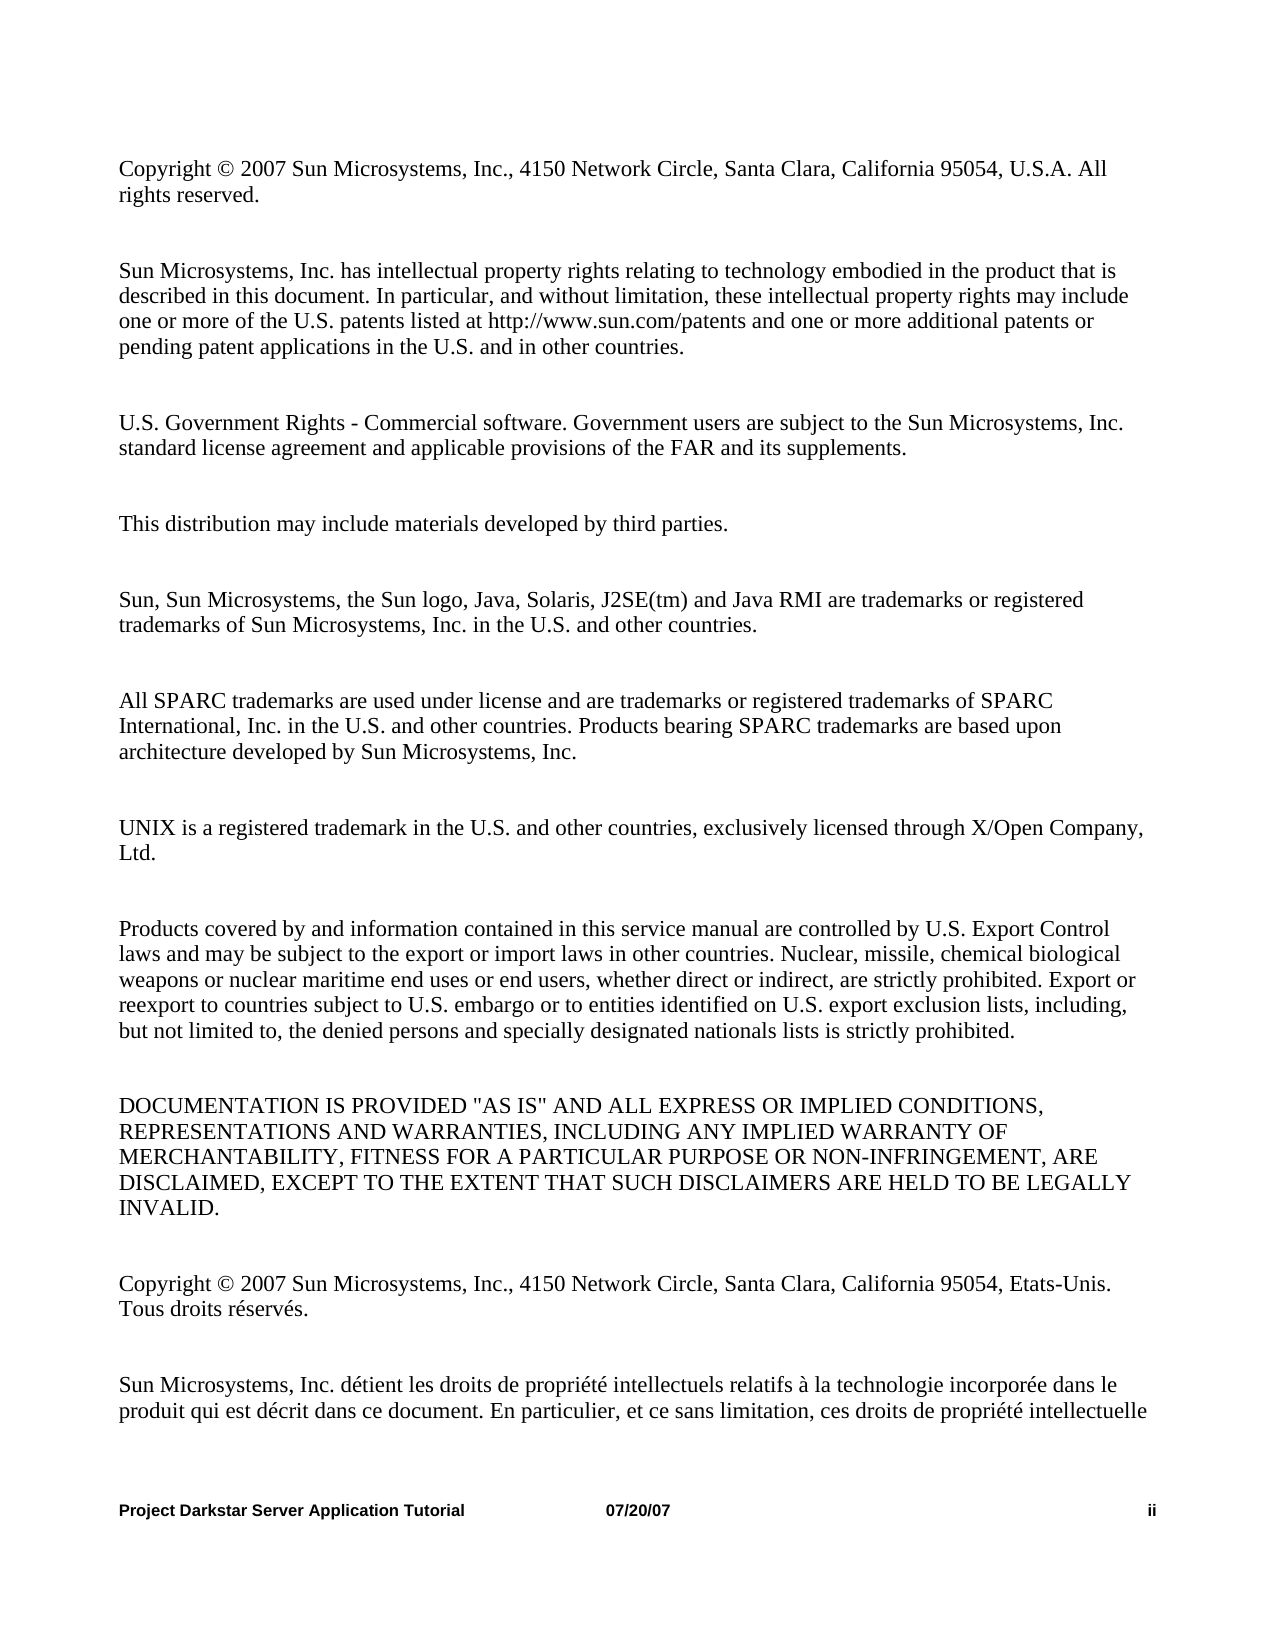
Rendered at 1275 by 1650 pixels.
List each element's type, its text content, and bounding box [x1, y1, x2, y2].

text Copyright © 2007 Sun Microsystems, Inc., 4150 Network Circle, Santa Clara, California 95054, U.S.A. All rights reserved. [118, 156, 1156, 207]
text Sun, Sun Microsystems, the Sun logo, Java, Solaris, J2SE(tm) and Java RMI are trademarks or registered trademarks of Sun Microsystems, Inc. in the U.S. and other countries. [118, 587, 1156, 638]
text Products covered by and information contained in this service manual are controlled by U.S. Export Control laws and may be subject to the export or import laws in other countries. Nuclear, missile, chemical biological weapons or nuclear maritime end uses or end users, whether direct or indirect, are strictly prohibited. Export or reexport to countries subject to U.S. embargo or to entities identified on U.S. export exclusion lists, including, but not limited to, the denied persons and specially designated nationals lists is strictly prohibited. [118, 916, 1156, 1043]
text UNIX is a registered trademark in the U.S. and other countries, exclusively licensed through X/Open Company, Ltd. [118, 815, 1156, 866]
text All SPARC trademarks are used under license and are trademarks or registered trademarks of SPARC International, Inc. in the U.S. and other countries. Products bearing SPARC trademarks are based upon architecture developed by Sun Microsystems, Inc. [118, 688, 1156, 764]
text U.S. Government Rights - Commercial software. Government users are subject to the Sun Microsystems, Inc. standard license agreement and applicable provisions of the FAR and its supplements. [118, 410, 1156, 461]
text Sun Microsystems, Inc. détient les droits de propriété intellectuels relatifs à la technologie incorporée dans le produit qui est décrit dans ce document. En particulier, et ce sans limitation, ces droits de propriété intellectuelle [118, 1372, 1156, 1423]
text Sun Microsystems, Inc. has intellectual property rights relating to technology embodied in the product that is described in this document. In particular, and without limitation, these intellectual property rights may include one or more of the U.S. patents listed at http://www.sun.com/patents and one or more additional patents or pending patent applications in the U.S. and in other countries. [118, 258, 1156, 359]
text Copyright © 2007 Sun Microsystems, Inc., 4150 Network Circle, Santa Clara, California 95054, Etats-Unis. Tous droits réservés. [118, 1271, 1156, 1322]
text This distribution may include materials developed by third parties. [118, 511, 1156, 536]
text DOCUMENTATION IS PROVIDED "AS IS" AND ALL EXPRESS OR IMPLIED CONDITIONS, REPRESENTATIONS AND WARRANTIES, INCLUDING ANY IMPLIED WARRANTY OF MERCHANTABILITY, FITNESS FOR A PARTICULAR PURPOSE OR NON-INFRINGEMENT, ARE DISCLAIMED, EXCEPT TO THE EXTENT THAT SUCH DISCLAIMERS ARE HELD TO BE LEGALLY INVALID. [118, 1093, 1156, 1221]
